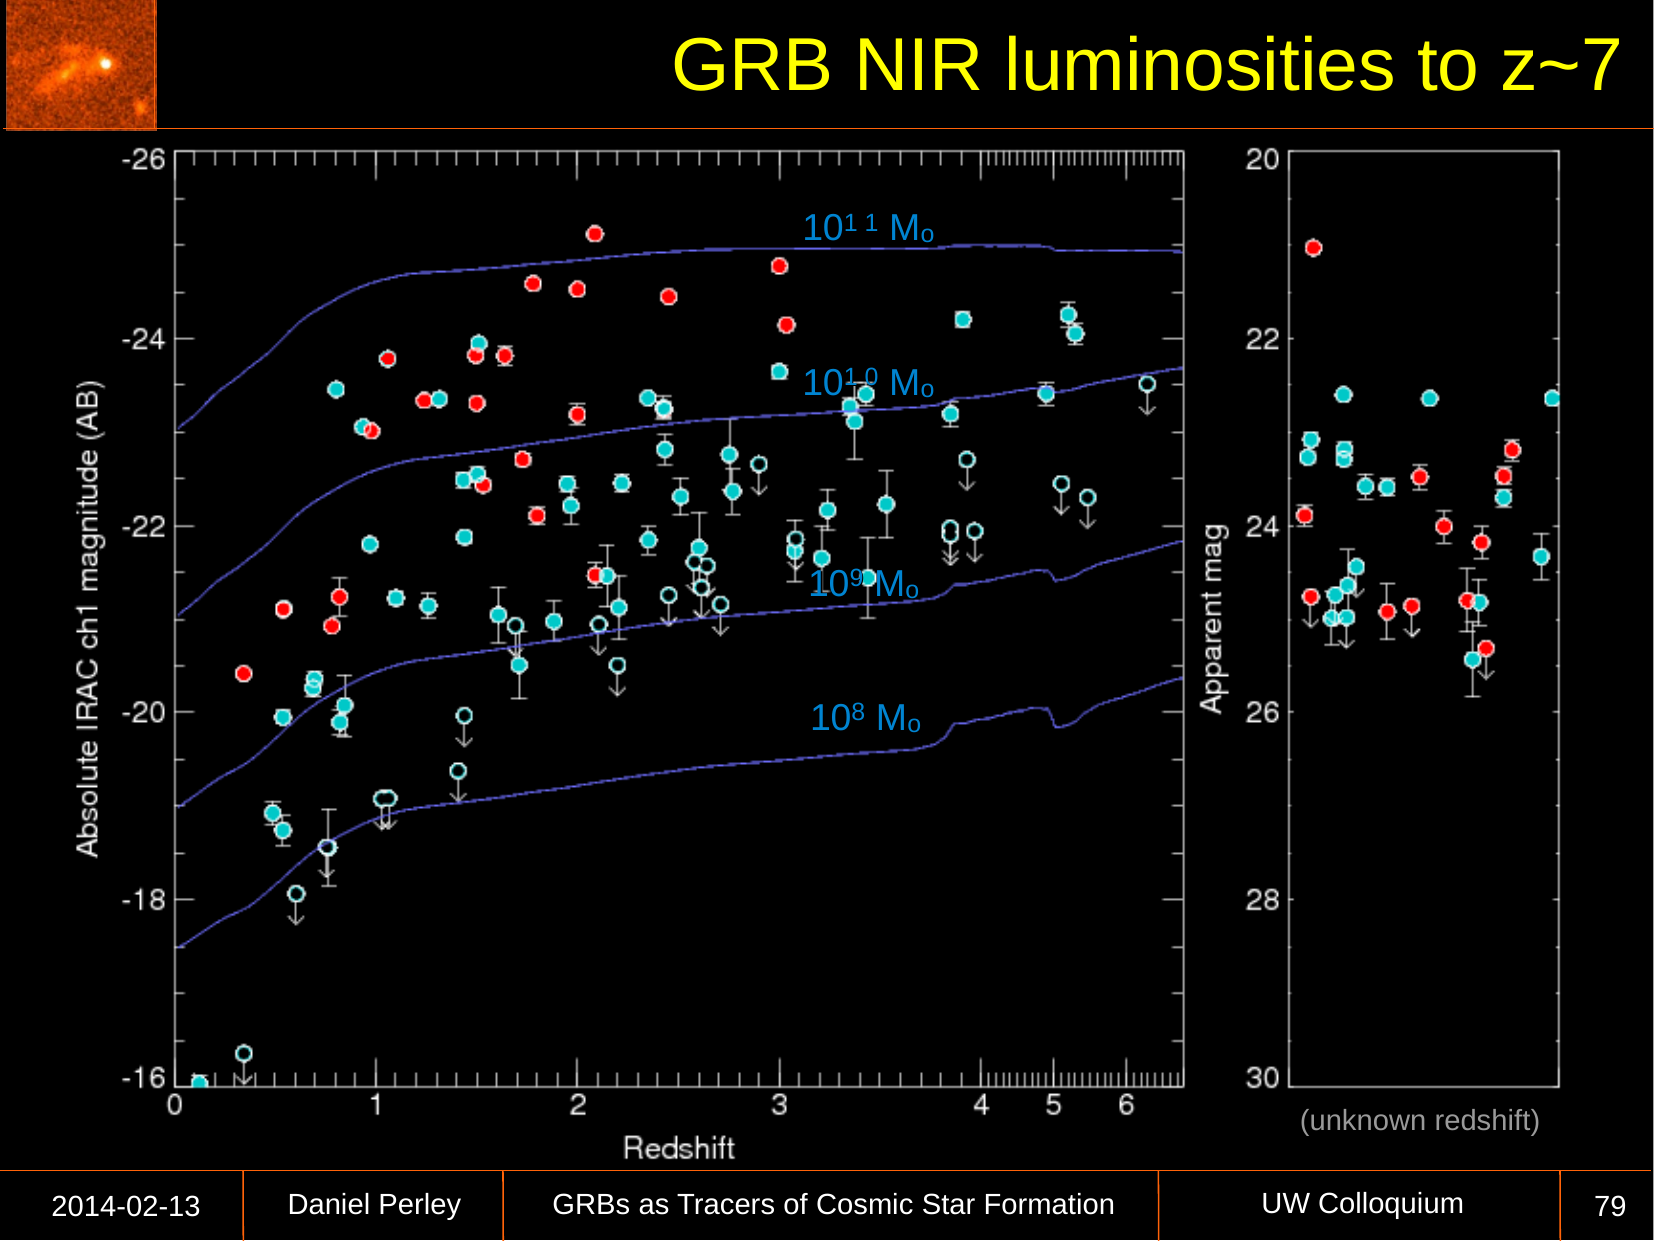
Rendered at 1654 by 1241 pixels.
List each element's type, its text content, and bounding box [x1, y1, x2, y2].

text_box 109 Mo [793, 554, 944, 623]
picture [73, 141, 1566, 1163]
text_box 101 1 Mo [787, 199, 983, 267]
picture [7, 0, 154, 128]
text_box 101 0 Mo [787, 354, 983, 422]
text_box (unknown redshift) [1285, 1096, 1586, 1145]
text_box 108 Mo [795, 689, 946, 757]
title GRB NIR luminosities to z~7 [187, 21, 1624, 108]
